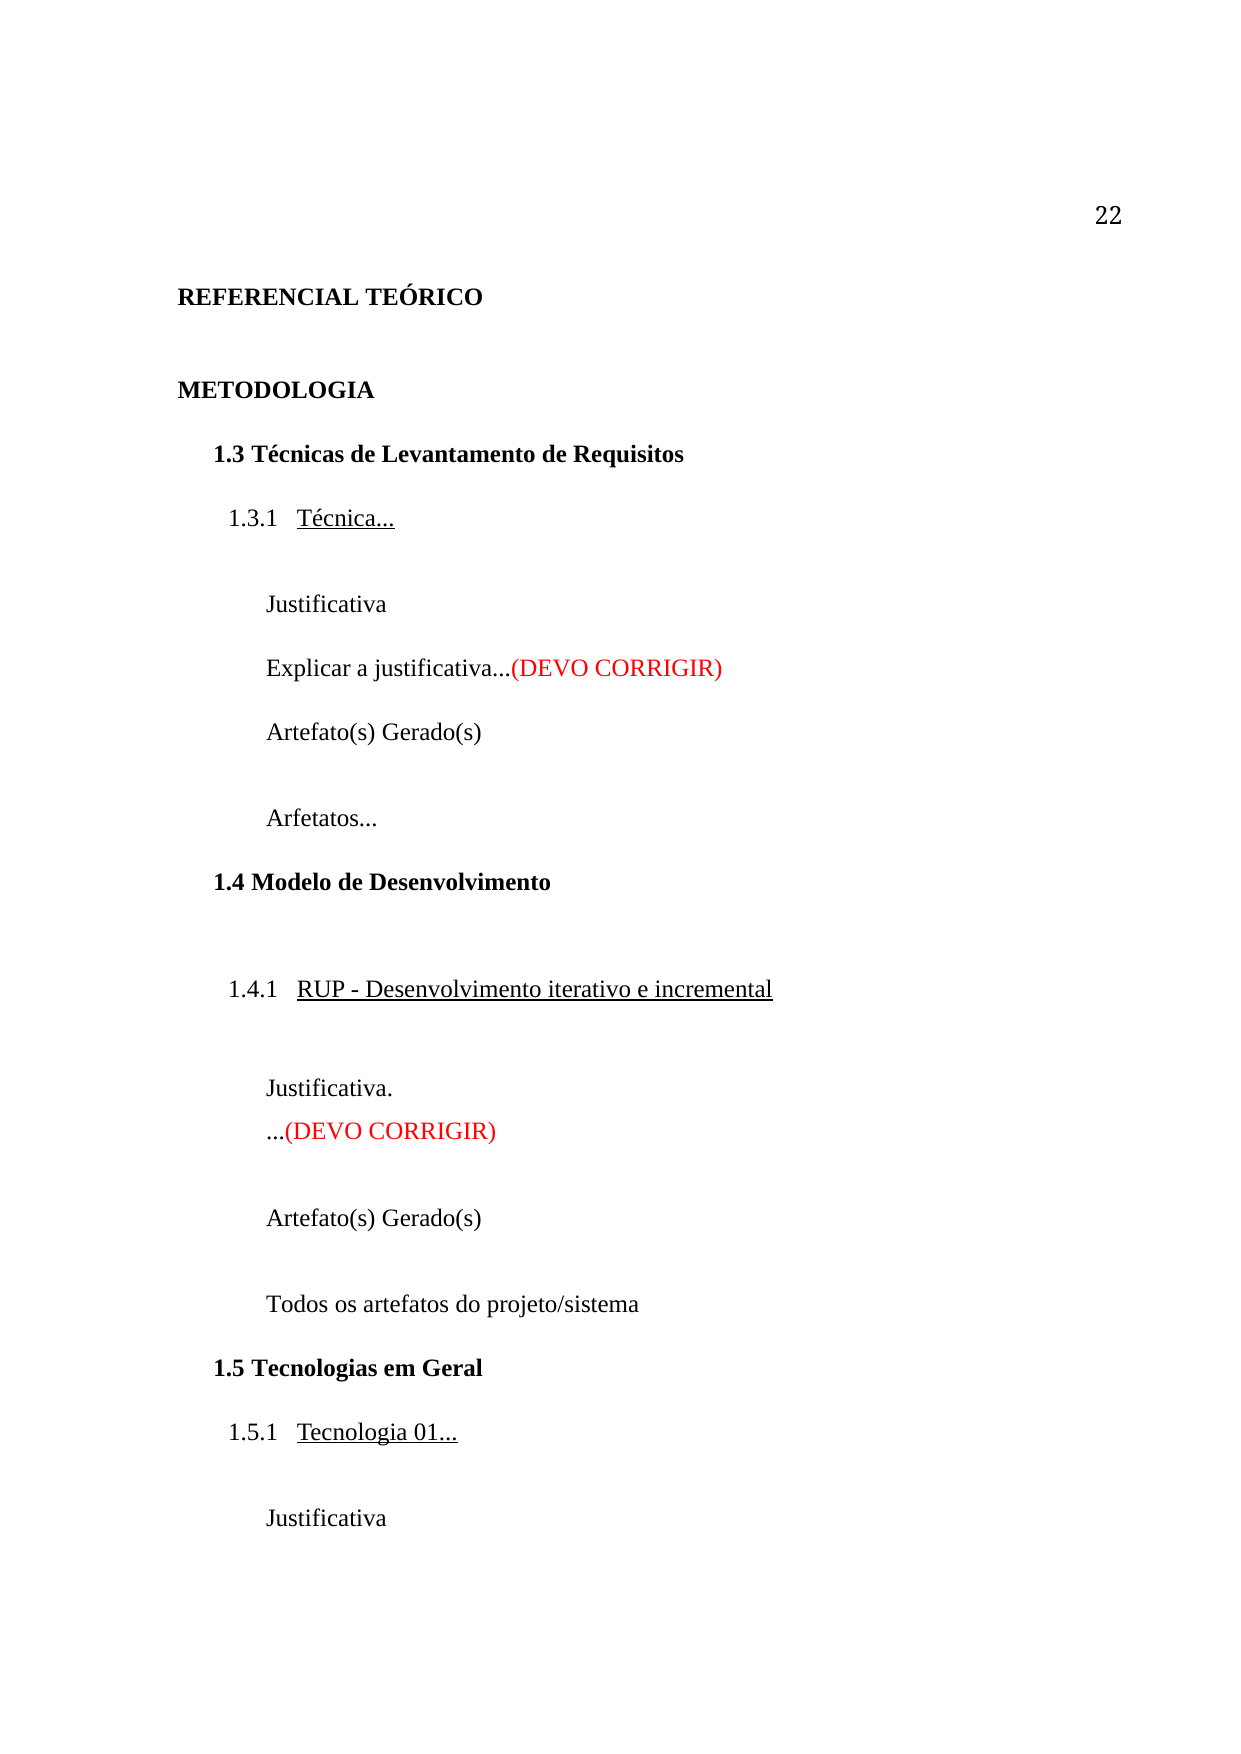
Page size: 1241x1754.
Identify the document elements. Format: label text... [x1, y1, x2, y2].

subtitle METODOLOGIA [177, 375, 1122, 404]
subtitle RUP - Desenvolvimento iterativo e incremental [222, 974, 1122, 1003]
text Justificativa [177, 589, 1122, 618]
text Artefato(s) Gerado(s) [177, 717, 1122, 746]
text Arfetatos... [177, 803, 1122, 832]
subtitle Tecnologia 01... [222, 1417, 1122, 1446]
text ...(DEVO CORRIGIR) [177, 1116, 1122, 1145]
subtitle Técnica... [222, 503, 1122, 532]
subtitle Técnicas de Levantamento de Requisitos [207, 439, 1122, 468]
text Justificativa [177, 1503, 1122, 1532]
subtitle Modelo de Desenvolvimento [207, 867, 1122, 896]
subtitle Tecnologias em Geral [207, 1353, 1122, 1382]
text Justificativa. [177, 1073, 1122, 1102]
text Explicar a justificativa...(DEVO CORRIGIR) [177, 653, 1122, 682]
subtitle REFERENCIAL TEÓRICO [177, 282, 1122, 311]
text Todos os artefatos do projeto/sistema [177, 1289, 1122, 1318]
text Artefato(s) Gerado(s) [177, 1203, 1122, 1231]
